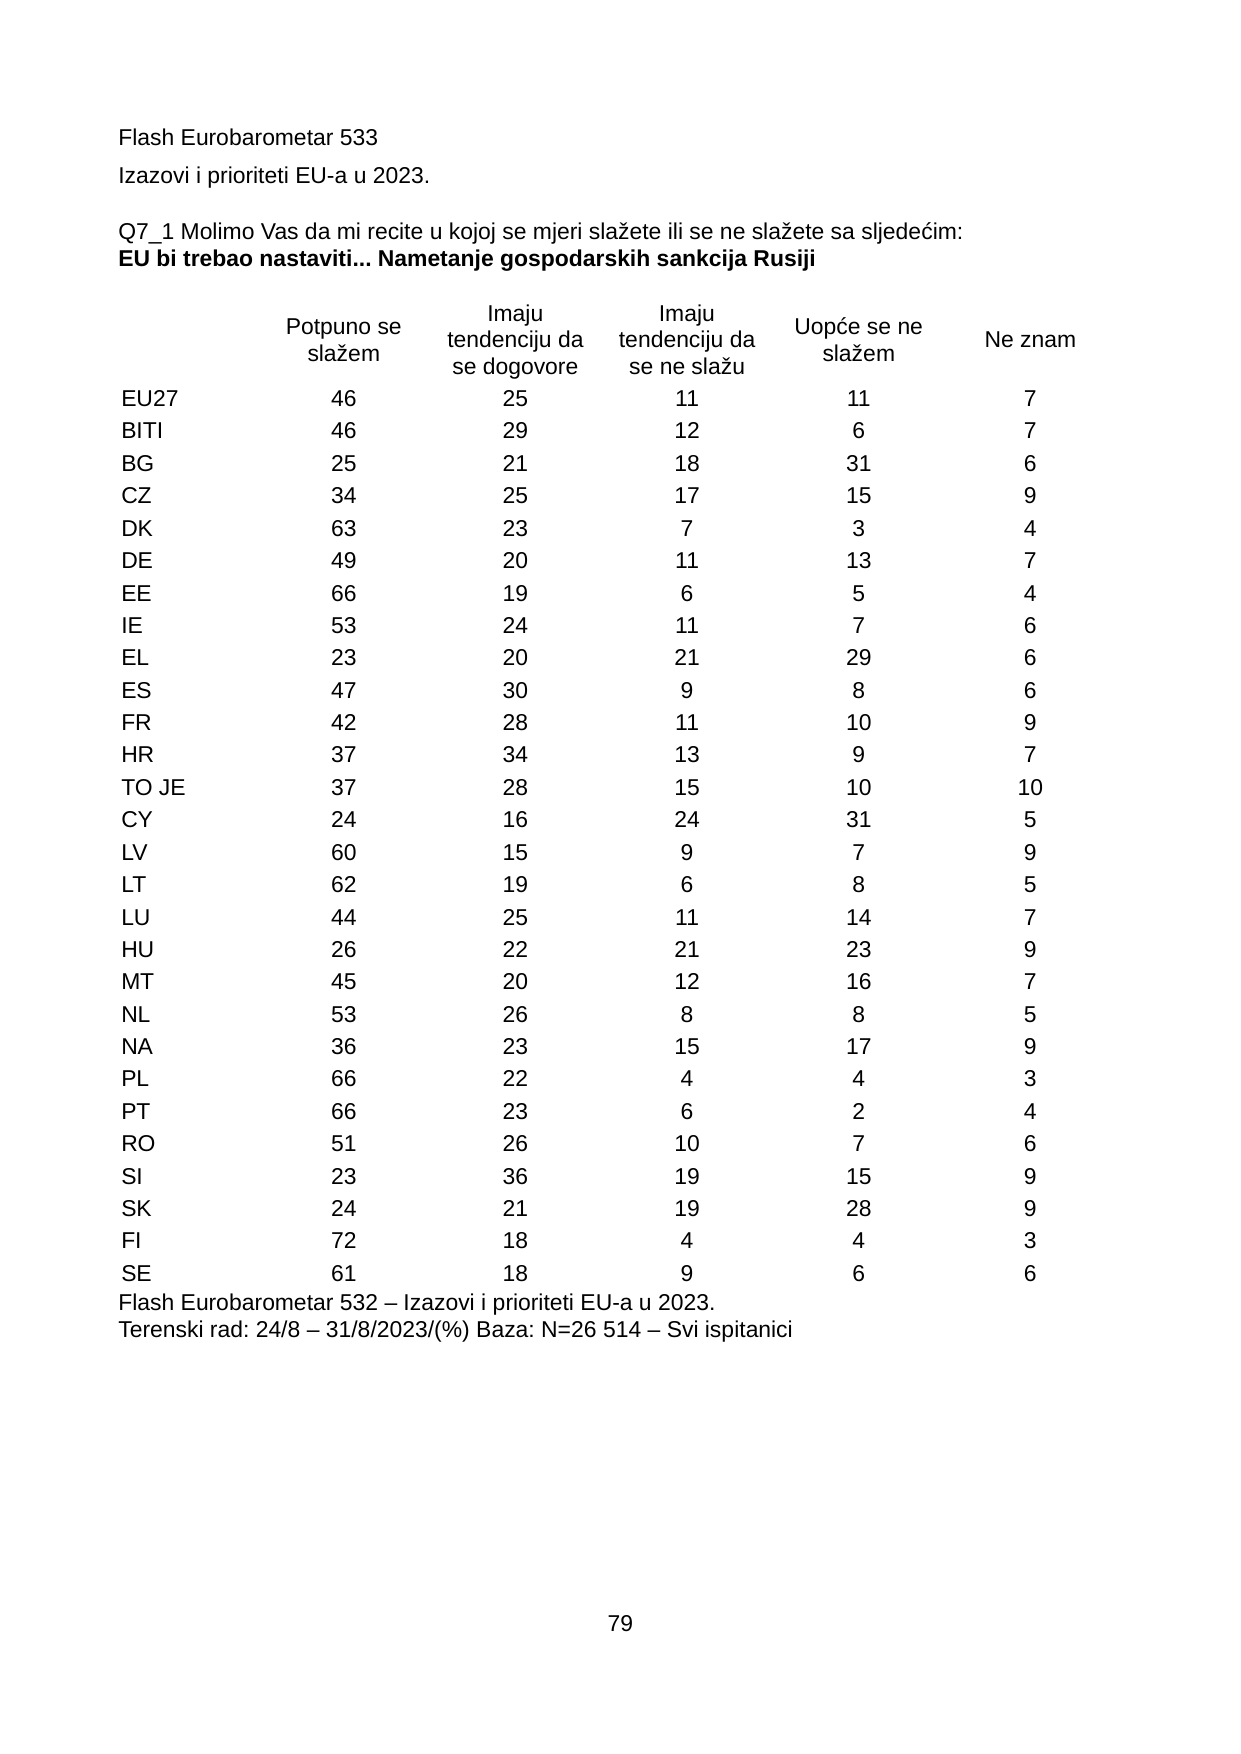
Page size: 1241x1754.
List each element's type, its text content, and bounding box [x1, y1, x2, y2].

table_cell 16 [773, 965, 944, 998]
table_cell 15 [773, 479, 944, 512]
table_cell 14 [773, 900, 944, 933]
table_cell 44 [258, 900, 429, 933]
table_cell 7 [944, 739, 1116, 771]
table_cell 15 [601, 1030, 773, 1062]
table_cell 9 [773, 739, 944, 771]
table_cell 9 [944, 933, 1116, 965]
table_cell TO JE [118, 771, 258, 803]
text Q7_1 Molimo Vas da mi recite u kojoj se mjeri slažete ili se ne slažete sa sljedećim: [118, 218, 1122, 244]
table_cell 11 [773, 382, 944, 414]
table_cell 6 [944, 447, 1116, 479]
table_cell 24 [258, 1192, 429, 1224]
table_cell 9 [944, 706, 1116, 738]
table_cell 66 [258, 1063, 429, 1095]
table_cell 53 [258, 609, 429, 641]
table_cell MT [118, 965, 258, 998]
table_cell 7 [601, 512, 773, 544]
table_cell 6 [944, 1127, 1116, 1159]
table_cell 37 [258, 771, 429, 803]
table_cell 11 [601, 706, 773, 738]
table_cell EU27 [118, 382, 258, 414]
table_cell 21 [601, 641, 773, 674]
table_cell 63 [258, 512, 429, 544]
table_cell 24 [429, 609, 601, 641]
table_cell 4 [601, 1063, 773, 1095]
table_cell 11 [601, 382, 773, 414]
table_cell 10 [944, 771, 1116, 803]
table_cell 11 [601, 900, 773, 933]
table_cell 46 [258, 382, 429, 414]
table_cell 20 [429, 965, 601, 998]
table_cell DE [118, 544, 258, 576]
table_cell 12 [601, 415, 773, 447]
table_cell 4 [773, 1224, 944, 1257]
table_header Imaju tendenciju da se ne slažu [601, 297, 773, 382]
table_cell LT [118, 868, 258, 900]
table_cell 23 [429, 1095, 601, 1127]
table_cell 9 [944, 1192, 1116, 1224]
table_cell 13 [601, 739, 773, 771]
table_cell 25 [258, 447, 429, 479]
table_cell 15 [429, 836, 601, 868]
table_cell 4 [944, 1095, 1116, 1127]
table_cell 61 [258, 1257, 429, 1289]
table_cell 28 [429, 771, 601, 803]
table_cell 42 [258, 706, 429, 738]
table_cell 5 [944, 868, 1116, 900]
table_cell 6 [601, 576, 773, 609]
table_cell 4 [773, 1063, 944, 1095]
table_cell 24 [601, 803, 773, 836]
table_cell 4 [601, 1224, 773, 1257]
table_header [118, 297, 258, 382]
table_cell 23 [258, 641, 429, 674]
table_cell LV [118, 836, 258, 868]
table_cell 34 [429, 739, 601, 771]
table_cell PL [118, 1063, 258, 1095]
table_cell BITI [118, 415, 258, 447]
table_cell 60 [258, 836, 429, 868]
table_cell SK [118, 1192, 258, 1224]
table_cell 7 [944, 544, 1116, 576]
table_cell 7 [773, 609, 944, 641]
table_cell 7 [944, 382, 1116, 414]
table_cell EL [118, 641, 258, 674]
table_cell FR [118, 706, 258, 738]
table_cell 34 [258, 479, 429, 512]
table_cell 8 [601, 998, 773, 1030]
table_cell 6 [601, 868, 773, 900]
table_cell 20 [429, 544, 601, 576]
table_cell 8 [773, 868, 944, 900]
table_cell 11 [601, 544, 773, 576]
table_cell 49 [258, 544, 429, 576]
table_cell HU [118, 933, 258, 965]
table_cell 28 [429, 706, 601, 738]
table_cell 2 [773, 1095, 944, 1127]
table_cell 53 [258, 998, 429, 1030]
table_cell 66 [258, 1095, 429, 1127]
table_cell 23 [258, 1160, 429, 1192]
table_cell 10 [773, 771, 944, 803]
table_cell 25 [429, 382, 601, 414]
table_cell 19 [601, 1160, 773, 1192]
table_cell 9 [944, 836, 1116, 868]
table_cell 36 [429, 1160, 601, 1192]
table_cell 3 [773, 512, 944, 544]
table_cell 17 [773, 1030, 944, 1062]
table_cell LU [118, 900, 258, 933]
table_cell ES [118, 674, 258, 706]
table_cell 6 [944, 609, 1116, 641]
table_cell 28 [773, 1192, 944, 1224]
table_cell 3 [944, 1224, 1116, 1257]
table_cell EE [118, 576, 258, 609]
table_cell 15 [601, 771, 773, 803]
table_cell HR [118, 739, 258, 771]
table_cell 9 [944, 1030, 1116, 1062]
table_cell 24 [258, 803, 429, 836]
table_cell 7 [773, 836, 944, 868]
table_cell PT [118, 1095, 258, 1127]
table_cell 9 [601, 1257, 773, 1289]
table_cell 9 [601, 836, 773, 868]
table_cell 31 [773, 803, 944, 836]
table_cell 8 [773, 998, 944, 1030]
table_cell 7 [773, 1127, 944, 1159]
table_cell 4 [944, 576, 1116, 609]
table_cell 46 [258, 415, 429, 447]
table_cell DK [118, 512, 258, 544]
table_cell 66 [258, 576, 429, 609]
table_cell 29 [773, 641, 944, 674]
table_cell NL [118, 998, 258, 1030]
table_cell 15 [773, 1160, 944, 1192]
table_cell 19 [429, 576, 601, 609]
table_cell NA [118, 1030, 258, 1062]
table_cell 30 [429, 674, 601, 706]
table_cell 5 [944, 803, 1116, 836]
table_cell 7 [944, 415, 1116, 447]
table_cell 18 [429, 1257, 601, 1289]
table_cell 45 [258, 965, 429, 998]
table_cell 9 [601, 674, 773, 706]
table_cell 20 [429, 641, 601, 674]
table_cell 21 [429, 447, 601, 479]
table_cell 23 [429, 512, 601, 544]
table_cell 10 [601, 1127, 773, 1159]
table_cell 3 [944, 1063, 1116, 1095]
table_cell 25 [429, 479, 601, 512]
table_cell SE [118, 1257, 258, 1289]
table_cell 5 [944, 998, 1116, 1030]
table_cell 62 [258, 868, 429, 900]
table_cell 6 [601, 1095, 773, 1127]
table_cell 21 [429, 1192, 601, 1224]
table_cell 36 [258, 1030, 429, 1062]
table_cell 18 [429, 1224, 601, 1257]
table_cell 22 [429, 933, 601, 965]
table_cell 21 [601, 933, 773, 965]
table_cell 37 [258, 739, 429, 771]
table_cell FI [118, 1224, 258, 1257]
table_cell 9 [944, 479, 1116, 512]
table_cell 29 [429, 415, 601, 447]
table_cell 6 [773, 1257, 944, 1289]
table_cell BG [118, 447, 258, 479]
table_cell 8 [773, 674, 944, 706]
text Terenski rad: 24/8 – 31/8/2023/(%) Baza: N=26 514 – Svi ispitanici [118, 1316, 1122, 1342]
table_cell 7 [944, 900, 1116, 933]
table_cell 47 [258, 674, 429, 706]
table_cell 51 [258, 1127, 429, 1159]
table_cell 6 [944, 674, 1116, 706]
table_cell 19 [601, 1192, 773, 1224]
table_cell 5 [773, 576, 944, 609]
table_cell SI [118, 1160, 258, 1192]
table_cell 19 [429, 868, 601, 900]
table_cell 4 [944, 512, 1116, 544]
table_cell CZ [118, 479, 258, 512]
table_cell 25 [429, 900, 601, 933]
table_cell 6 [944, 641, 1116, 674]
table_cell 26 [258, 933, 429, 965]
table_cell 16 [429, 803, 601, 836]
table_cell 23 [773, 933, 944, 965]
table_cell RO [118, 1127, 258, 1159]
table_cell 9 [944, 1160, 1116, 1192]
table_cell 12 [601, 965, 773, 998]
table_header Uopće se ne slažem [773, 297, 944, 382]
table_cell 17 [601, 479, 773, 512]
text Flash Eurobarometar 532 – Izazovi i prioriteti EU-a u 2023. [118, 1289, 1122, 1316]
table_header Ne znam [944, 297, 1116, 382]
table_cell 26 [429, 1127, 601, 1159]
table_cell 6 [773, 415, 944, 447]
text EU bi trebao nastaviti... Nametanje gospodarskih sankcija Rusiji [118, 244, 1122, 271]
table_cell 11 [601, 609, 773, 641]
table_cell 18 [601, 447, 773, 479]
table_cell CY [118, 803, 258, 836]
table_cell 72 [258, 1224, 429, 1257]
table_cell 7 [944, 965, 1116, 998]
table_cell 10 [773, 706, 944, 738]
table_cell 6 [944, 1257, 1116, 1289]
table_cell 22 [429, 1063, 601, 1095]
table_cell IE [118, 609, 258, 641]
table_cell 23 [429, 1030, 601, 1062]
table_cell 13 [773, 544, 944, 576]
table_cell 26 [429, 998, 601, 1030]
table_header Potpuno se slažem [258, 297, 429, 382]
table_cell 31 [773, 447, 944, 479]
table_header Imaju tendenciju da se dogovore [429, 297, 601, 382]
